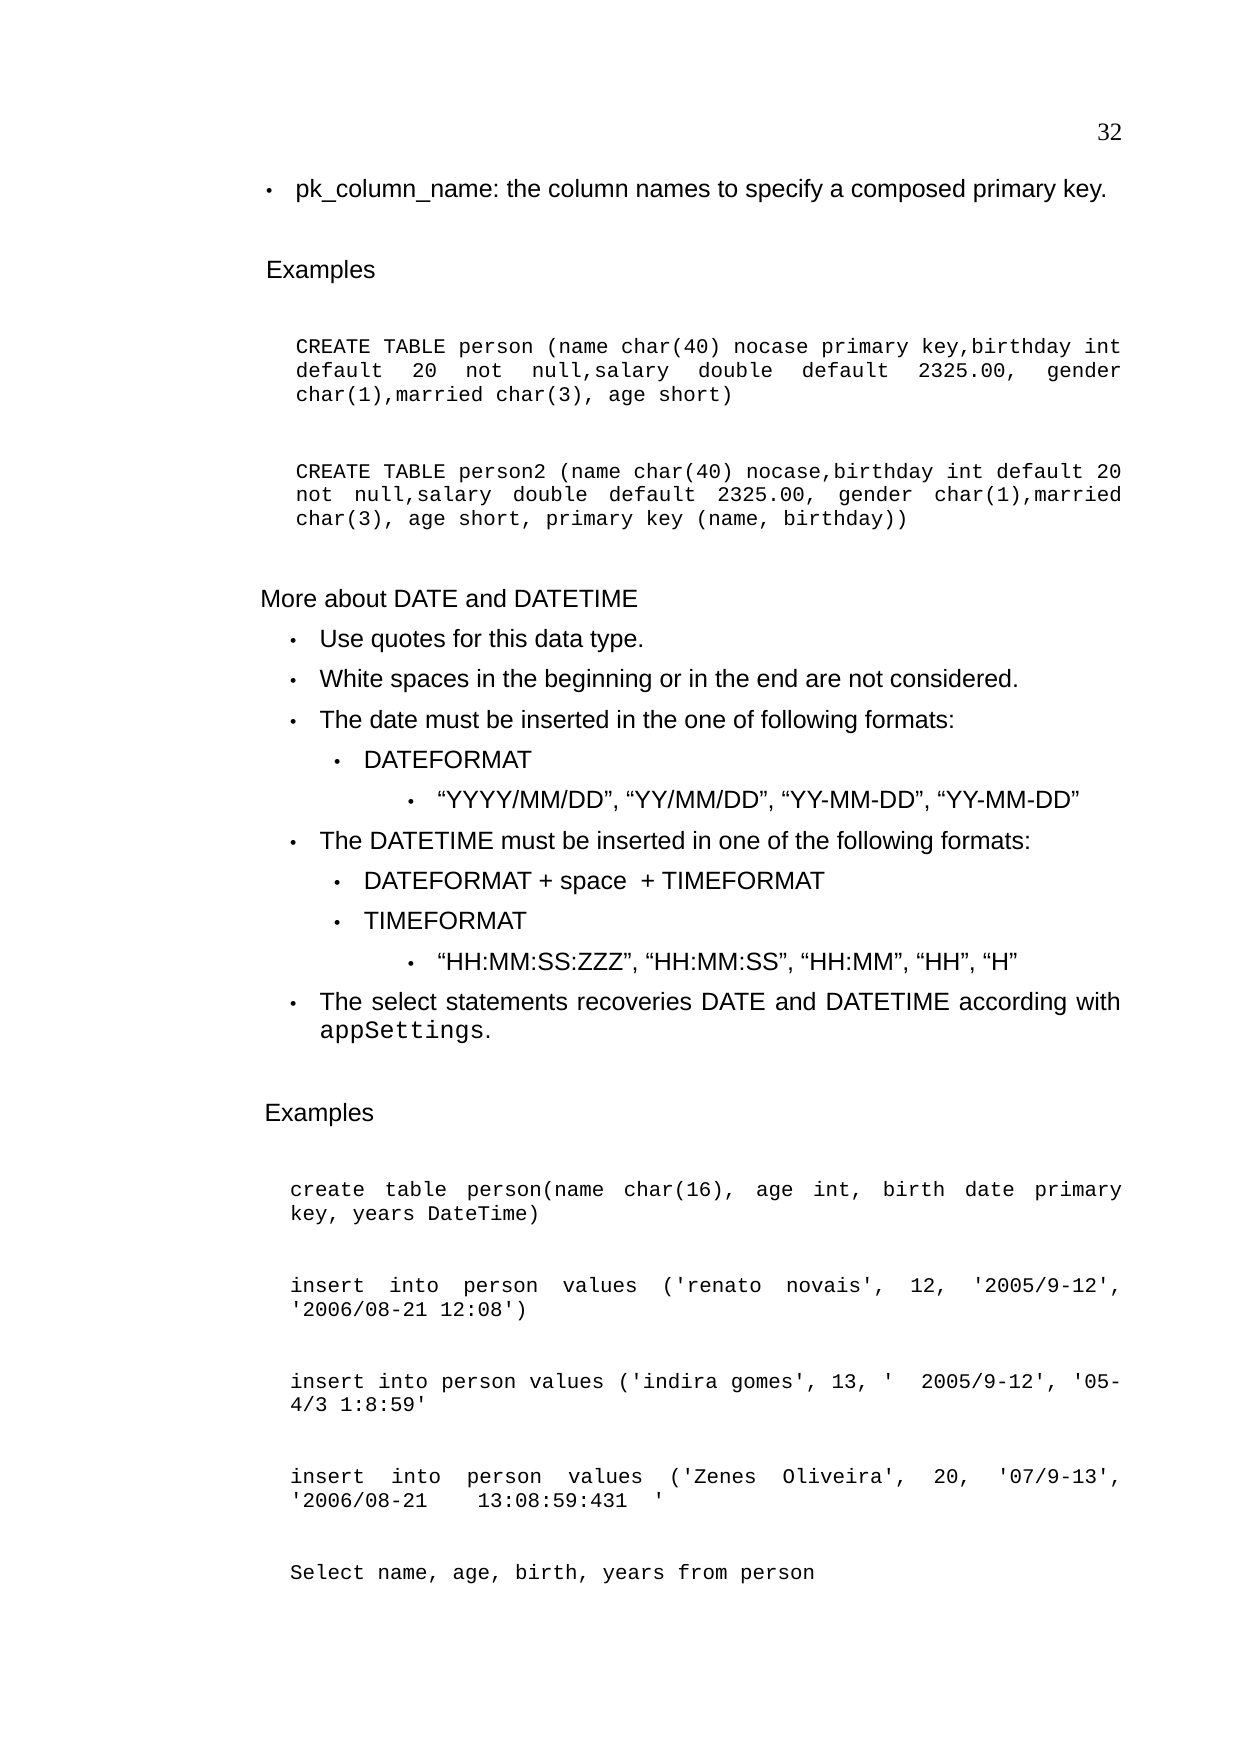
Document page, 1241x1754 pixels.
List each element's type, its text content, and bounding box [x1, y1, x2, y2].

list DATEFORMAT + space + TIMEFORMAT [334, 867, 1122, 895]
list The DATETIME must be inserted in one of the following formats: [290, 827, 1122, 854]
list CREATE TABLE person2 (name char(40) nocase,birthday int default 20 not null,salary double default 2325.00, gender char(1),married char(3), age short, primary key (name, birthday)) [266, 461, 1122, 532]
list insert into person values ('indira gomes', 13, ' 2005/9-12', '05-4/3 1:8:59' [260, 1371, 1122, 1418]
list Use quotes for this data type. [290, 625, 1122, 653]
list create table person(name char(16), age int, birth date primary key, years DateTime) [260, 1179, 1122, 1226]
list CREATE TABLE person (name char(40) nocase primary key,birthday int default 20 not null,salary double default 2325.00, gender char(1),married char(3), age short) [266, 337, 1122, 407]
list insert into person values ('Zenes Oliveira', 20, '07/9-13', '2006/08-21 13:08:59:431 ' [260, 1466, 1122, 1514]
list “HH:MM:SS:ZZZ”, “HH:MM:SS”, “HH:MM”, “HH”, “H” [408, 947, 1122, 975]
list “YYYY/MM/DD”, “YY/MM/DD”, “YY-MM-DD”, “YY-MM-DD” [408, 786, 1122, 814]
list pk_column_name: the column names to specify a composed primary key. [266, 175, 1122, 203]
list Examples [236, 256, 1122, 284]
list White spaces in the beginning or in the end are not considered. [290, 665, 1122, 693]
list The date must be inserted in the one of following formats: [290, 706, 1122, 733]
list Examples [186, 1098, 1122, 1126]
list More about DATE and DATETIME [231, 585, 1122, 613]
list TIMEFORMAT [334, 907, 1122, 935]
list The select statements recoveries DATE and DATETIME according with appSettings. [290, 988, 1122, 1046]
list insert into person values ('renato novais', 12, '2005/9-12', '2006/08-21 12:08') [260, 1275, 1122, 1322]
list DATEFORMAT [334, 746, 1122, 774]
list Select name, age, birth, years from person [260, 1562, 1122, 1586]
